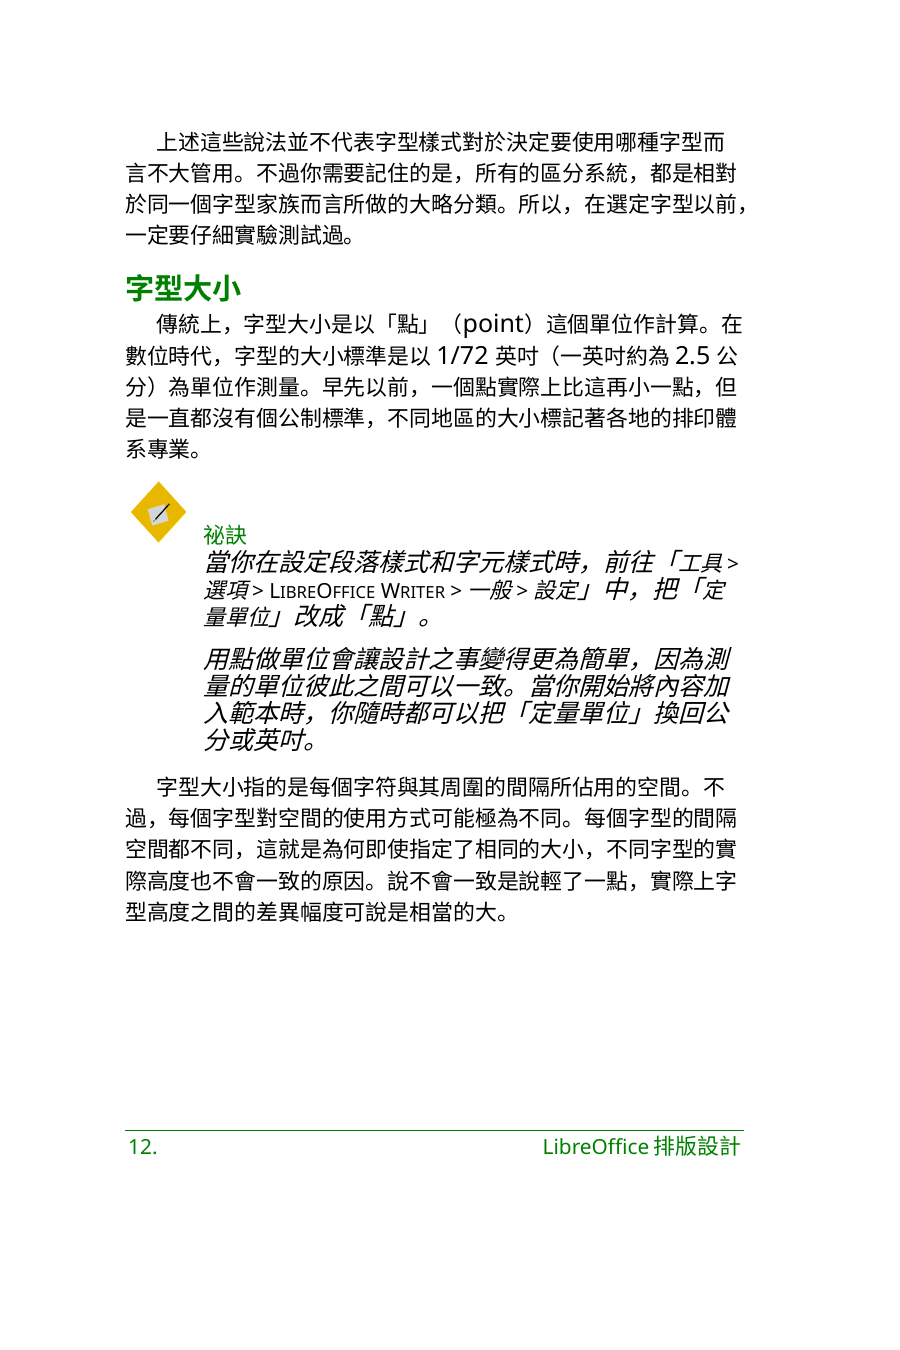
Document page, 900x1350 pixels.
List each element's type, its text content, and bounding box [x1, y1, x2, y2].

text 上述這些說法並不代表字型樣式對於決定要使用哪種字型而言不大管用。不過你需要記住的是，所有的區分系統，都是相對於同一個字型家族而言所做的大略分類。所以，在選定字型以前，一定要仔細實驗測試過。 [125, 125, 744, 250]
text 用點做單位會讓設計之事變得更為簡單，因為測量的單位彼此之間可以一致。當你開始將內容加入範本時，你隨時都可以把「定量單位」換回公分或英吋。 [203, 646, 744, 755]
text 字型大小指的是每個字符與其周圍的間隔所佔用的空間。不過，每個字型對空間的使用方式可能極為不同。每個字型的間隔空間都不同，這就是為何即使指定了相同的大小，不同字型的實際高度也不會一致的原因。說不會一致是說輕了一點，實際上字型高度之間的差異幅度可說是相當的大。 [125, 770, 744, 927]
text 傳統上，字型大小是以「點」（point）這個單位作計算。在數位時代，字型的大小標準是以 1/72 英吋（一英吋約為 2.5 公分）為單位作測量。早先以前，一個點實際上比這再小一點，但是一直都沒有個公制標準，不同地區的大小標記著各地的排印體系專業。 [125, 308, 744, 464]
subtitle 字型大小 [125, 266, 744, 308]
list 祕訣 [125, 480, 744, 549]
text 當你在設定段落樣式和字元樣式時，前往「工具 > 選項 > LibreOffice Writer > 一般 > 設定」中，把「定量單位」改成「點」。 [203, 549, 744, 631]
picture [126, 480, 189, 544]
